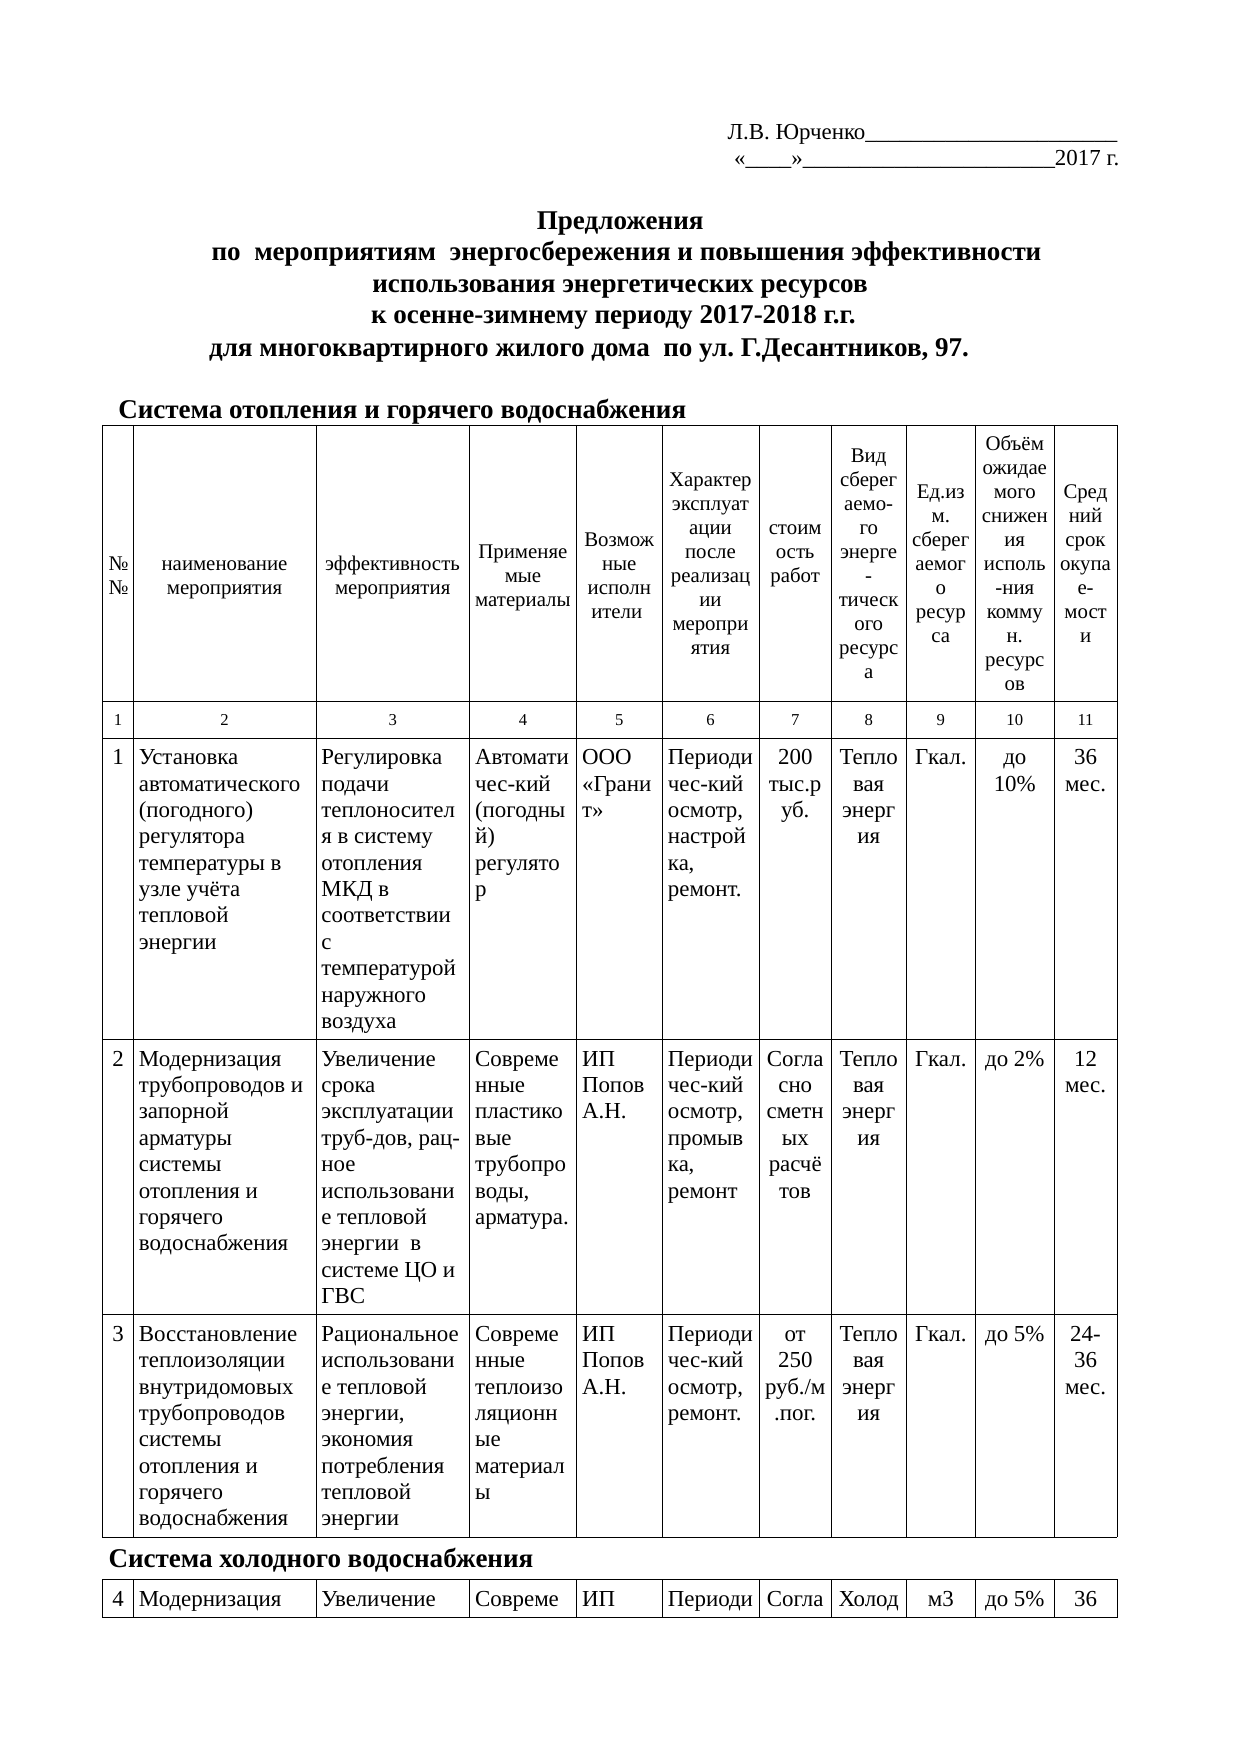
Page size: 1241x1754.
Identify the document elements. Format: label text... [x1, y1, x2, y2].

table_cell Автоматичес-кий (погодный) регулятор [470, 739, 576, 1039]
table_header Вид сберегаемо-го энерге-тического ресурса [832, 426, 906, 701]
table_cell Холод [832, 1580, 906, 1617]
table_cell Периодичес-кий осмотр, промывка, ремонт [663, 1040, 759, 1314]
table_cell Современные теплоизоляционные материалы [470, 1315, 576, 1537]
table_cell Согла [760, 1580, 831, 1617]
table_header Средний срок окупае-мости [1055, 426, 1117, 701]
table_cell 3 [317, 702, 469, 738]
table_cell Увеличение [317, 1580, 469, 1617]
text «____»______________________2017 г. [118, 144, 1122, 171]
table_cell [1118, 1039, 1122, 1314]
table_cell 11 [1055, 702, 1117, 738]
table_cell 200 тыс.руб. [760, 739, 831, 1039]
table_header Объём ожидаемого снижения исполь-ния коммун. ресурсов [976, 426, 1054, 701]
table_cell Периоди [663, 1580, 759, 1617]
table_cell [1118, 738, 1122, 1039]
table_cell до 5% [976, 1315, 1054, 1537]
table_cell до 5% [976, 1580, 1054, 1617]
table_cell [1118, 472, 1122, 701]
table_cell [1118, 1314, 1122, 1537]
text к осенне-зимнему периоду 2017-2018 г.г. [118, 298, 1122, 329]
table_cell 7 [760, 702, 831, 738]
table_cell [1118, 701, 1122, 738]
table_header [1118, 425, 1122, 472]
table_cell 9 [907, 702, 975, 738]
table_cell Согласно сметных расчётов [760, 1040, 831, 1314]
table_cell Регулировка подачи теплоносителя в систему отопления МКД в соответствии с температурой наружного воздуха [317, 739, 469, 1039]
table_cell до 10% [976, 739, 1054, 1039]
table_cell до 2% [976, 1040, 1054, 1314]
table_cell 36 мес. [1055, 739, 1117, 1039]
table_cell Модернизация [134, 1580, 316, 1617]
table_cell Гкал. [907, 1315, 975, 1537]
table_cell 12 мес. [1055, 1040, 1117, 1314]
table_cell Тепловая энергия [832, 1315, 906, 1537]
table_cell Рациональное использование тепловой энергии, экономия потребления тепловой энергии [317, 1315, 469, 1537]
table_cell Система холодного водоснабжения [103, 1537, 1122, 1579]
text Система отопления и горячего водоснабжения [118, 394, 1122, 425]
table_cell от 250 руб./м.пог. [760, 1315, 831, 1537]
table_cell Гкал. [907, 1040, 975, 1314]
table_cell 2 [103, 1040, 133, 1314]
table_cell Тепловая энергия [832, 1040, 906, 1314]
table_cell 24-36 мес. [1055, 1315, 1117, 1537]
table_header Характер эксплуатации после реализации мероприятия [663, 426, 759, 701]
table_cell Гкал. [907, 739, 975, 1039]
table_header Применяемые материалы [470, 426, 576, 701]
text Л.В. Юрченко______________________ [118, 118, 1122, 144]
table_cell Модернизация трубопроводов и запорной арматуры системы отопления и горячего водоснабжения [134, 1040, 316, 1314]
table_cell ИП Попов А.Н. [577, 1040, 662, 1314]
table_header стоимость работ [760, 426, 831, 701]
table_cell 1 [103, 702, 133, 738]
table_cell Увеличение срока эксплуатации труб-дов, рац-ное использование тепловой энергии в системе ЦО и ГВС [317, 1040, 469, 1314]
text для многоквартирного жилого дома по ул. Г.Десантников, 97. [118, 329, 1122, 362]
table_cell 5 [577, 702, 662, 738]
table_cell Современные пластиковые трубопроводы, арматура. [470, 1040, 576, 1314]
table_cell 6 [663, 702, 759, 738]
table_header Возможные исполнители [577, 426, 662, 701]
table_cell 3 [103, 1315, 133, 1537]
table_cell 2 [134, 702, 316, 738]
text Предложения [118, 204, 1122, 236]
table_cell Тепловая энергия [832, 739, 906, 1039]
table_cell ООО «Гранит» [577, 739, 662, 1039]
table_cell ИП Попов А.Н. [577, 1315, 662, 1537]
table_cell 4 [103, 1580, 133, 1617]
table_cell Установка автоматического (погодного) регулятора температуры в узле учёта тепловой энергии [134, 739, 316, 1039]
table_cell 8 [832, 702, 906, 738]
text по мероприятиям энергосбережения и повышения эффективности использования энергетических ресурсов [118, 236, 1122, 298]
table_cell 1 [103, 739, 133, 1039]
table_cell Совреме [470, 1580, 576, 1617]
table_cell Периодичес-кий осмотр, ремонт. [663, 1315, 759, 1537]
table_header эффективность мероприятия [317, 426, 469, 701]
table_cell 4 [470, 702, 576, 738]
table_header Ед.изм. сберегаемого ресурса [907, 426, 975, 701]
table_header наименование мероприятия [134, 426, 316, 701]
table_cell ИП [577, 1580, 662, 1617]
table_cell [1118, 1579, 1122, 1617]
table_header №№ [103, 426, 133, 701]
table_cell 36 [1055, 1580, 1117, 1617]
table_cell Периодичес-кий осмотр, настройка, ремонт. [663, 739, 759, 1039]
table_cell 10 [976, 702, 1054, 738]
table_cell Восстановление теплоизоляции внутридомовых трубопроводов системы отопления и горячего водоснабжения [134, 1315, 316, 1537]
table_cell м3 [907, 1580, 975, 1617]
